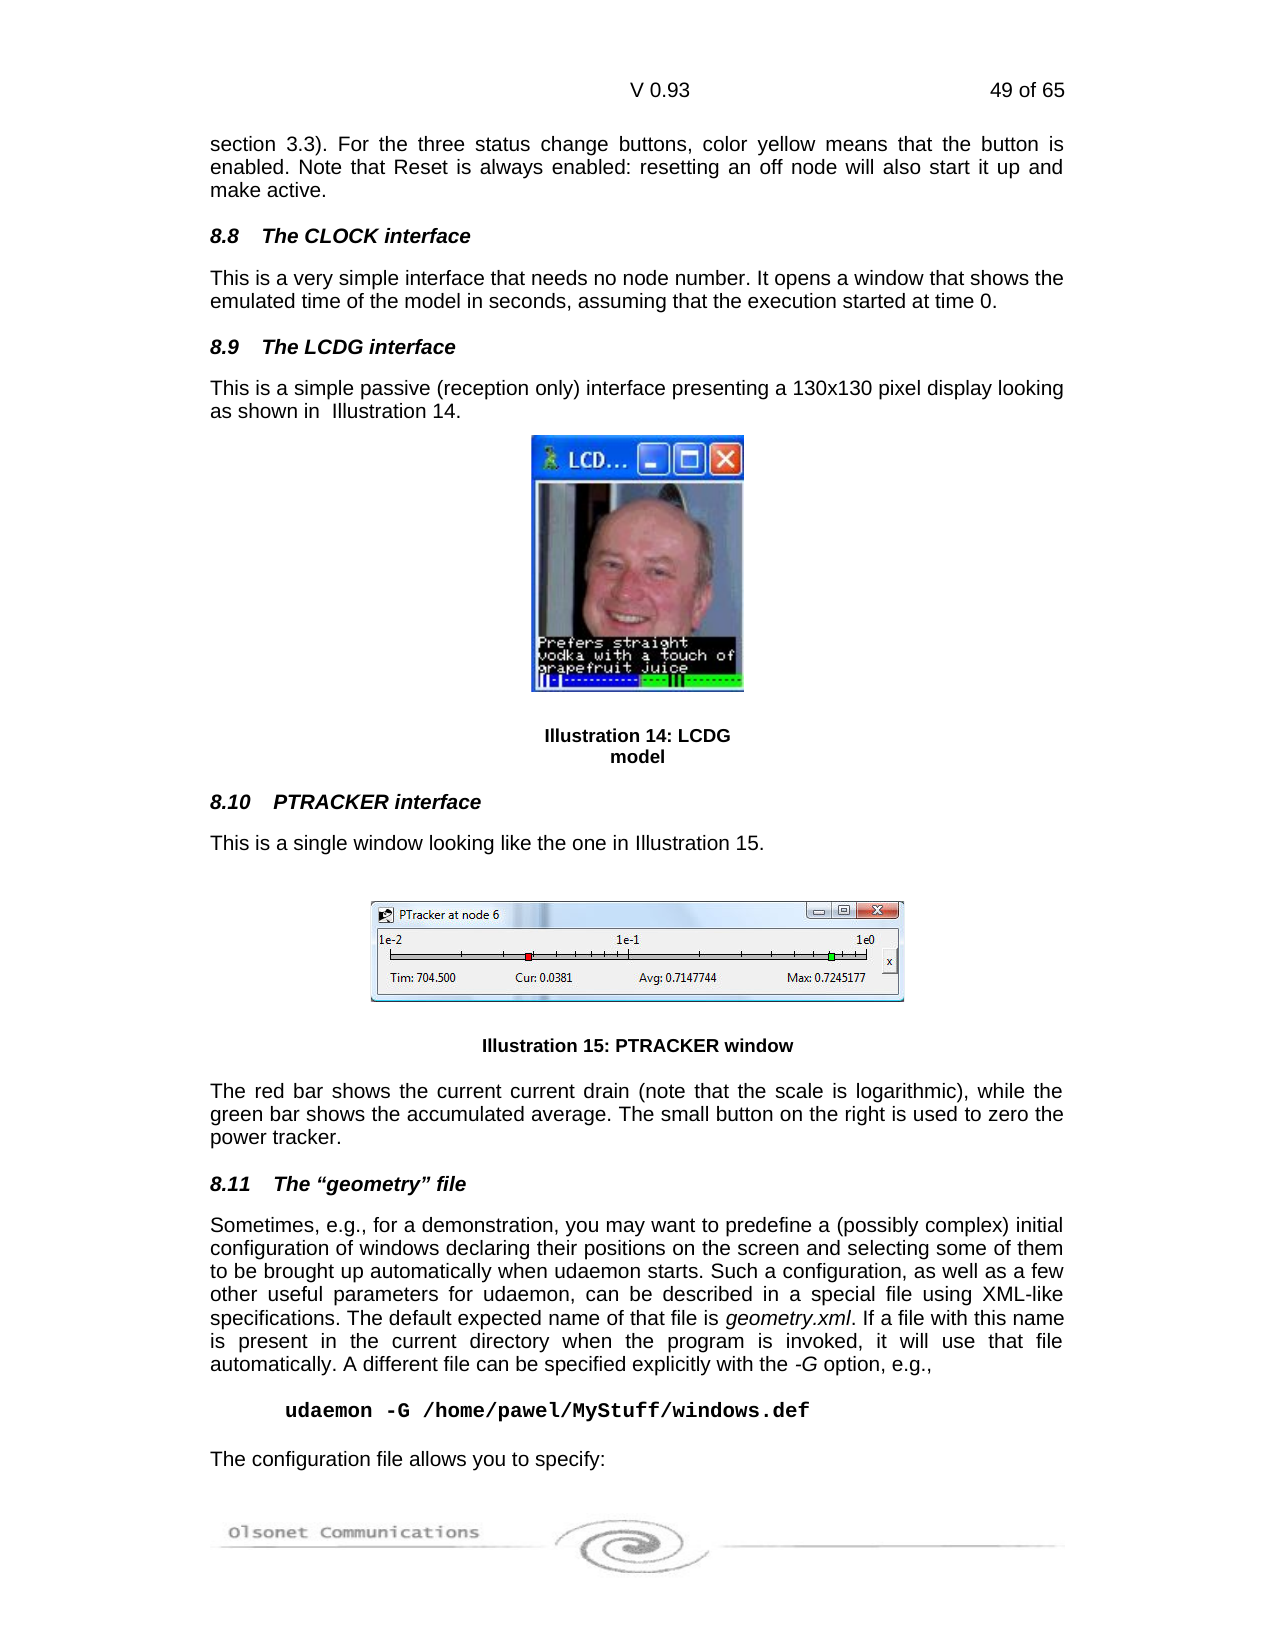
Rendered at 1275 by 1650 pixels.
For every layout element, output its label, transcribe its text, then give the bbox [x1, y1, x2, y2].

picture [210, 1504, 1065, 1596]
text The red bar shows the current current drain (note that the scale is logarithmic), while the green bar shows the accumulated average. The small button on the right is used to zero the power tracker. [210, 1079, 1065, 1149]
text udaemon -G /home/pawel/MyStuff/windows.def [210, 1399, 1065, 1424]
text Sometimes, e.g., for a demonstration, you may want to predefine a (possibly complex) initial configuration of windows declaring their positions on the screen and selecting some of them to be brought up automatically when udaemon starts. Such a configuration, as well as a few other useful parameters for udaemon, can be described in a special file using XML-like specifications. The default expected name of that file is geometry.xml. If a file with this name is present in the current directory when the program is invoked, it will use that file automatically. A different file can be specified explicitly with the -G option, e.g., [210, 1213, 1065, 1376]
text Illustration 15: PTRACKER window [371, 1035, 904, 1056]
text section 3.3). For the three status change buttons, color yellow means that the button is enabled. Note that Reset is always enabled: resetting an off node will also start it up and make active. [210, 132, 1065, 202]
subtitle PTRACKER interface [210, 791, 1065, 814]
picture [531, 435, 744, 692]
text This is a very simple interface that needs no node number. It opens a window that shows the emulated time of the model in seconds, assuming that the execution started at time 0. [210, 266, 1065, 312]
text The configuration file allows you to specify: [210, 1447, 1065, 1471]
text Illustration 14: LCDG model [531, 725, 744, 767]
subtitle The LCDG interface [210, 336, 1065, 359]
subtitle The “geometry” file [210, 1172, 1065, 1195]
text This is a single window looking like the one in Illustration 15. [210, 831, 1065, 855]
subtitle The CLOCK interface [210, 225, 1065, 248]
text This is a simple passive (reception only) interface presenting a 130x130 pixel display looking as shown in Illustration 14. [210, 377, 1065, 423]
picture [370, 901, 905, 1002]
